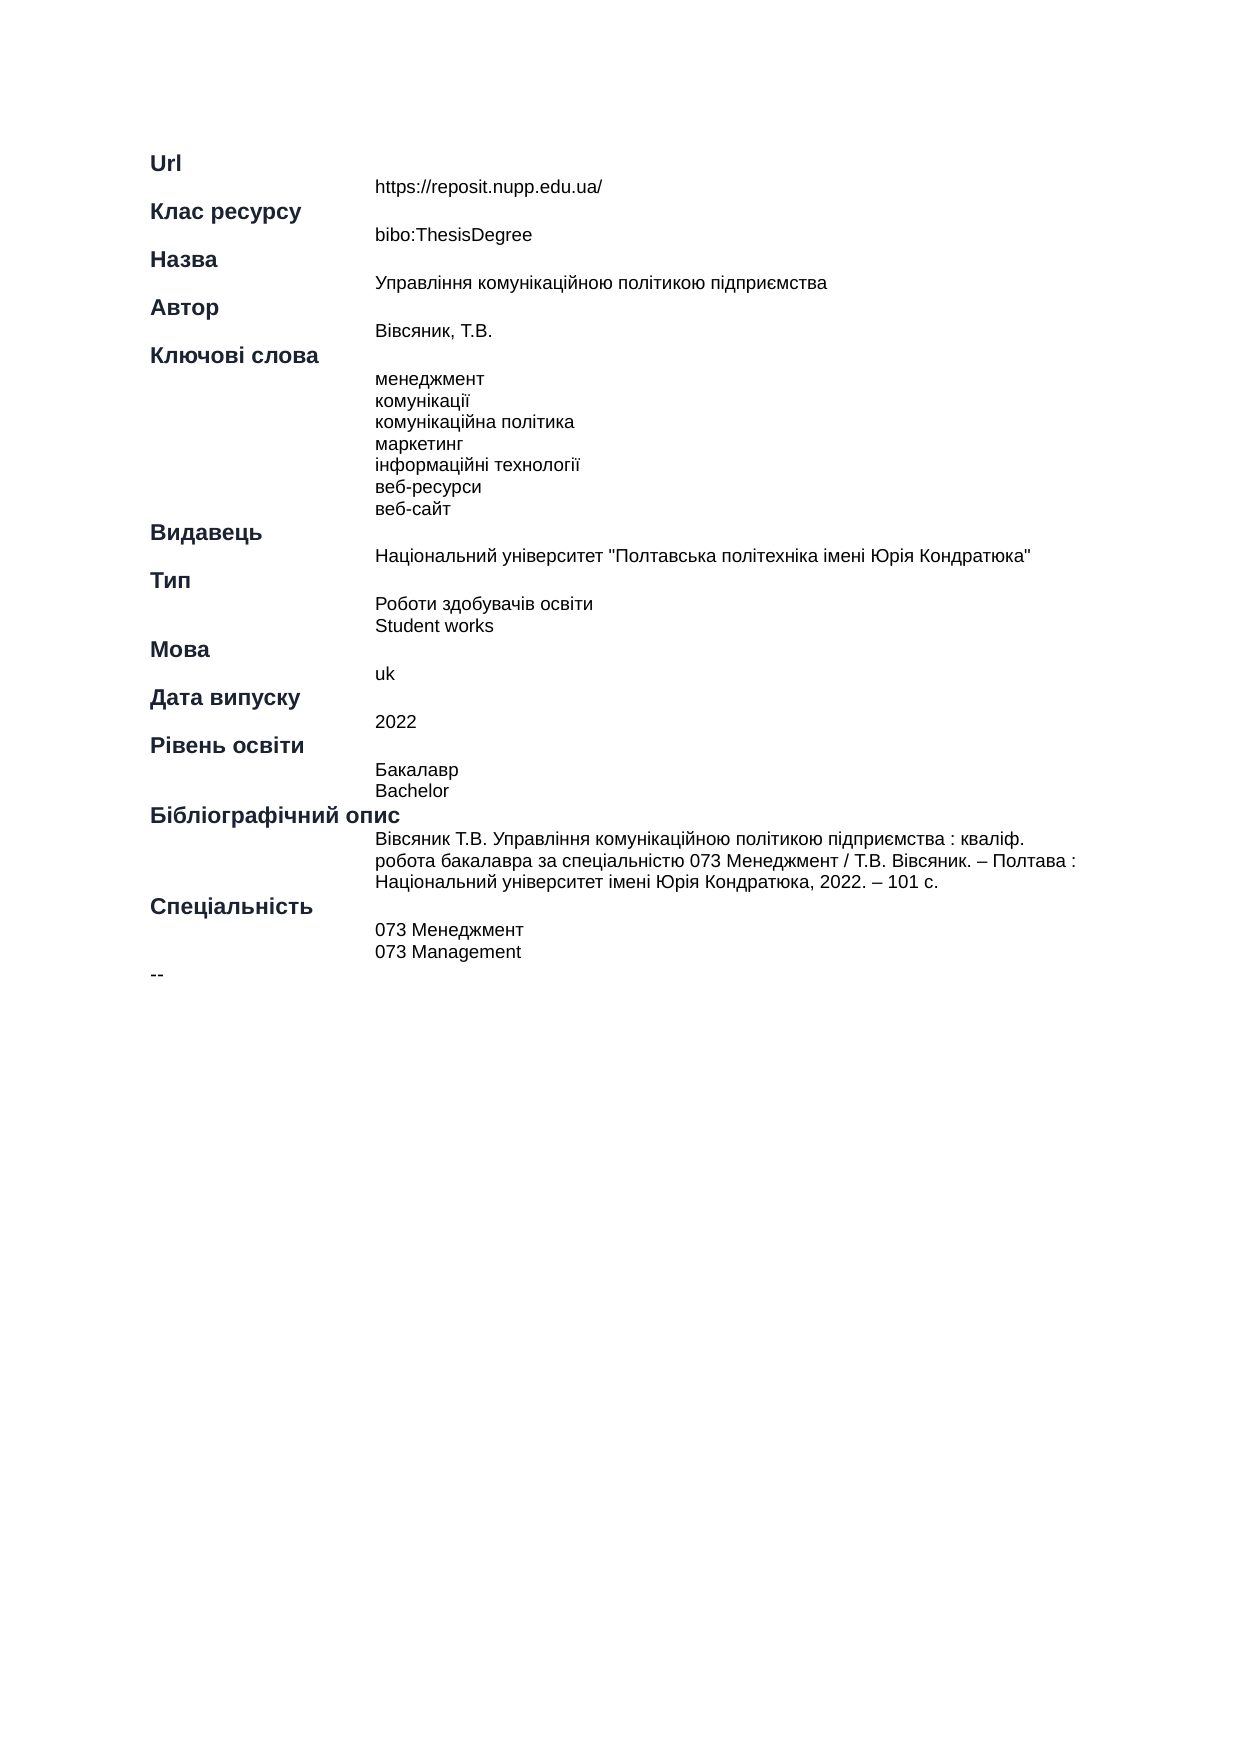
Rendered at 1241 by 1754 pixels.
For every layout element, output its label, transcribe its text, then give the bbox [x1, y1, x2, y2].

text Роботи здобувачів освіти [375, 593, 1090, 615]
text 2022 [375, 711, 1090, 732]
text Тип [150, 567, 1090, 593]
text Мова [150, 636, 1090, 663]
text uk [375, 663, 1090, 684]
text Клас ресурсу [150, 198, 1090, 224]
text Дата випуску [150, 684, 1090, 711]
text інформаційні технології [375, 454, 1090, 476]
text комунікаційна політика [375, 411, 1090, 433]
text Вівсяник Т.В. Управління комунікаційною політикою підприємства : кваліф. робота бакалавра за спеціальністю 073 Менеджмент / Т.В. Вівсяник. – Полтава : Національний університет імені Юрія Кондратюка, 2022. – 101 с. [375, 828, 1090, 893]
text 073 Менеджмент [375, 919, 1090, 941]
text комунікації [375, 389, 1090, 411]
text Url [150, 150, 1090, 176]
text Ключові слова [150, 342, 1090, 368]
text Рівень освіти [150, 732, 1090, 758]
text Спеціальність [150, 893, 1090, 919]
text Бакалавр [375, 758, 1090, 780]
text bibo:ThesisDegree [375, 224, 1090, 246]
text маркетинг [375, 433, 1090, 454]
text веб-ресурси [375, 476, 1090, 497]
text Автор [150, 294, 1090, 320]
text Назва [150, 246, 1090, 272]
text Вівсяник, Т.В. [375, 320, 1090, 342]
text менеджмент [375, 368, 1090, 389]
text Видавець [150, 519, 1090, 545]
text Бібліографічний опис [150, 802, 1090, 828]
text Управління комунікаційною політикою підприємства [375, 272, 1090, 294]
text Bachelor [375, 780, 1090, 802]
text -- [150, 962, 1090, 986]
text веб-сайт [375, 497, 1090, 519]
text Student works [375, 615, 1090, 636]
text https://reposit.nupp.edu.ua/ [375, 176, 1090, 198]
text 073 Management [375, 941, 1090, 962]
text Національний університет "Полтавська політехніка імені Юрія Кондратюка" [375, 545, 1090, 567]
